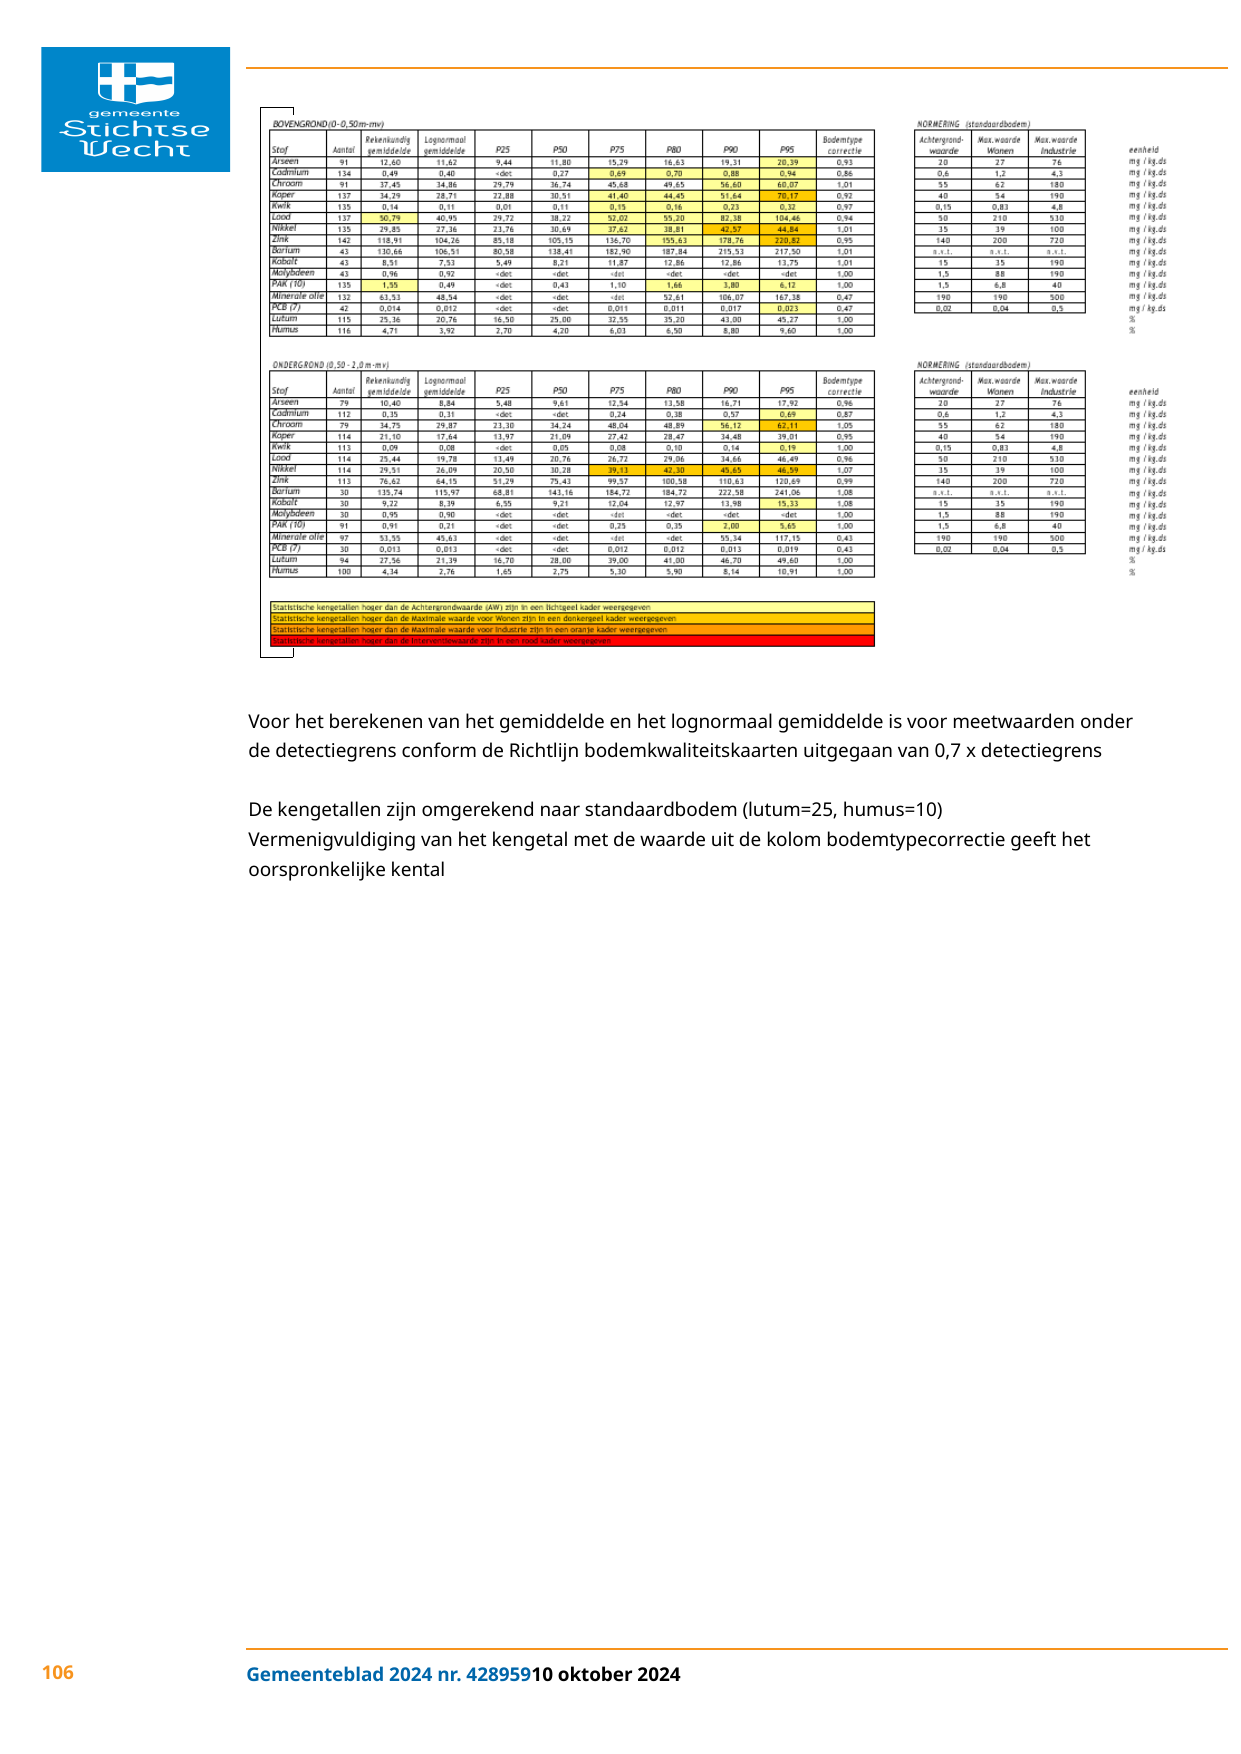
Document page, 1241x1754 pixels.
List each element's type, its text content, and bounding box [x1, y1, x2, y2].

picture [137, 63, 174, 103]
text De kengetallen zijn omgerekend naar standaardbodem (lutum=25, humus=10) [248, 797, 1152, 822]
text Vermenigvuldiging van het kengetal met de waarde uit de kolom bodemtypecorrectie geeft het oorspronkelijke kental [248, 826, 1152, 882]
text Voor het berekenen van het gemiddelde en het lognormaal gemiddelde is voor meetwaarden onder de detectiegrens conform de Richtlijn bodemkwaliteitskaarten uitgegaan van 0,7 x detectiegrens [248, 708, 1152, 763]
picture [268, 115, 1173, 648]
picture [99, 63, 135, 101]
